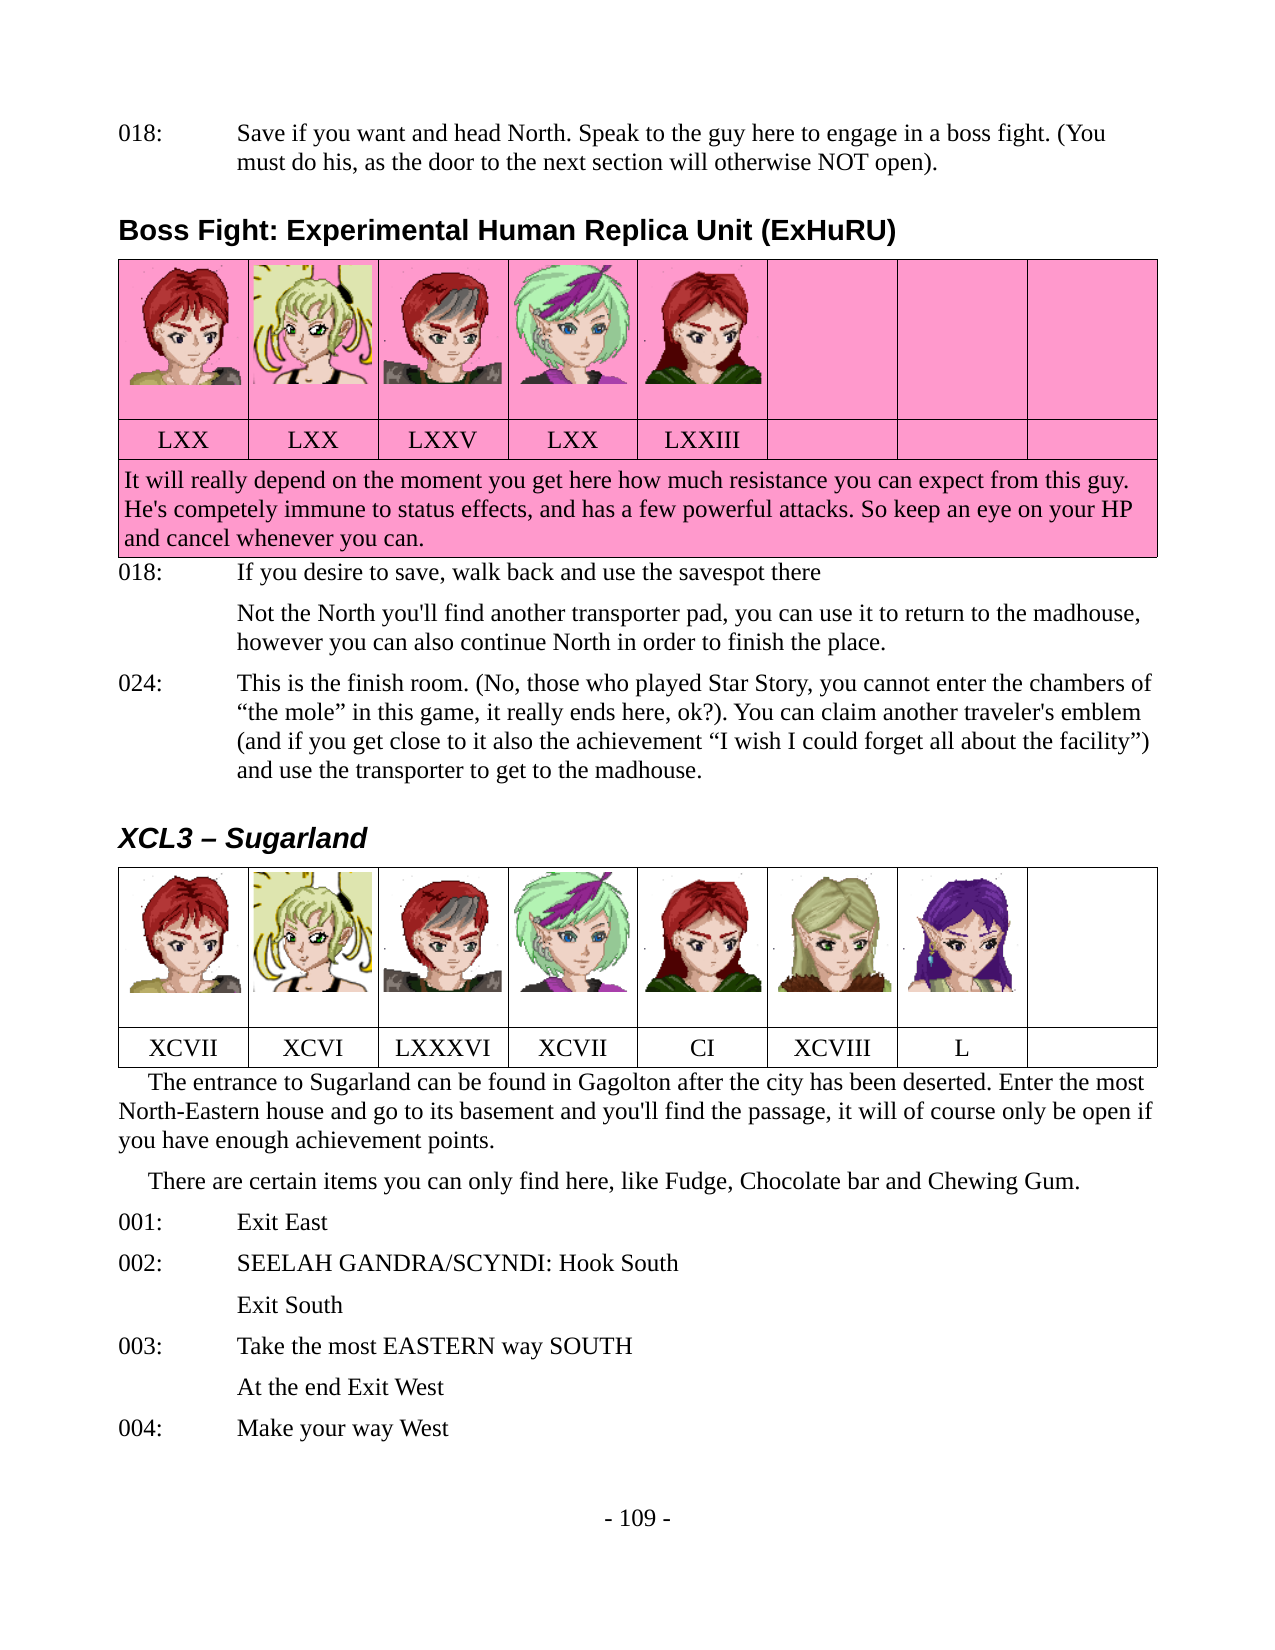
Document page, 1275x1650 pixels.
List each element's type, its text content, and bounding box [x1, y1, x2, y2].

table_header [898, 260, 1027, 419]
table_cell [898, 420, 1027, 459]
picture [253, 872, 372, 992]
table_cell LXXV [379, 420, 508, 459]
text 004: Make your way West [118, 1413, 1157, 1442]
table_header [249, 868, 378, 1027]
table_header [249, 260, 378, 419]
text Not the North you'll find another transporter pad, you can use it to return to the madhouse, however you can also continue North in order to finish the place. [118, 598, 1157, 656]
table_cell LXXXVI [379, 1028, 508, 1067]
picture [772, 872, 892, 992]
table_cell [1028, 420, 1157, 459]
picture [643, 265, 762, 384]
picture [643, 872, 762, 992]
text The entrance to Sugarland can be found in Gagolton after the city has been deserted. Enter the most North-Eastern house and go to its basement and you'll find the passage, it will of course only be open if you have enough achievement points. [118, 1068, 1157, 1153]
picture [513, 265, 632, 384]
table_header [119, 385, 248, 419]
text At the end Exit West [118, 1372, 1157, 1401]
text 003: Take the most EASTERN way SOUTH [118, 1331, 1157, 1360]
table_cell LXX [509, 420, 637, 459]
table_header [509, 260, 637, 419]
picture [124, 872, 242, 993]
table_header [898, 868, 1027, 1027]
picture [124, 265, 242, 385]
table_header [1028, 868, 1157, 1027]
table_cell L [898, 1028, 1027, 1067]
subtitle Boss Fight: Experimental Human Replica Unit (ExHuRU) [118, 213, 1157, 247]
table_cell LXX [249, 420, 378, 459]
table_cell [768, 420, 897, 459]
table_header [379, 260, 508, 419]
table_header [638, 260, 767, 383]
table_header [119, 868, 248, 1027]
text 024: This is the finish room. (No, those who played Star Story, you cannot enter the chambers of “the mole” in this game, it really ends here, ok?). You can claim another traveler's emblem (and if you get close to it also the achievement “I wish I could forget all about the facility”) and use the transporter to get to the madhouse. [118, 668, 1157, 783]
subtitle XCL3 – Sugarland [118, 821, 1157, 854]
table_header [119, 260, 248, 384]
table_cell XCVI [249, 1028, 378, 1067]
table_cell LXX [119, 420, 248, 459]
table_header [768, 260, 897, 419]
picture [513, 872, 632, 992]
text 018: If you desire to save, walk back and use the savespot there [118, 558, 1157, 586]
table_cell CI [638, 1028, 767, 1067]
table_cell [1028, 1028, 1157, 1067]
text 002: SEELAH GANDRA/SCYNDI: Hook South [118, 1248, 1157, 1277]
table_header [638, 384, 767, 419]
table_cell XCVIII [768, 1028, 897, 1067]
table_cell It will really depend on the moment you get here how much resistance you can expect from this guy. He's competely immune to status effects, and has a few powerful attacks. So keep an eye on your HP and cancel whenever you can. [119, 460, 1157, 557]
table_header [509, 868, 637, 1027]
text 001: Exit East [118, 1207, 1157, 1236]
table_header [768, 868, 897, 1027]
table_cell LXXIII [638, 420, 767, 459]
table_cell XCVII [509, 1028, 637, 1067]
text 018: Save if you want and head North. Speak to the guy here to engage in a boss fight. (You must do his, as the door to the next section will otherwise NOT open). [118, 118, 1157, 176]
picture [902, 872, 1022, 992]
picture [383, 265, 502, 384]
table_header [638, 868, 767, 1027]
table_header [379, 868, 508, 1027]
table_header [1028, 260, 1157, 419]
picture [383, 872, 502, 992]
text Exit South [118, 1290, 1157, 1318]
text There are certain items you can only find here, like Fudge, Chocolate bar and Chewing Gum. [118, 1166, 1157, 1195]
table_cell XCVII [119, 1028, 248, 1067]
picture [253, 265, 372, 384]
